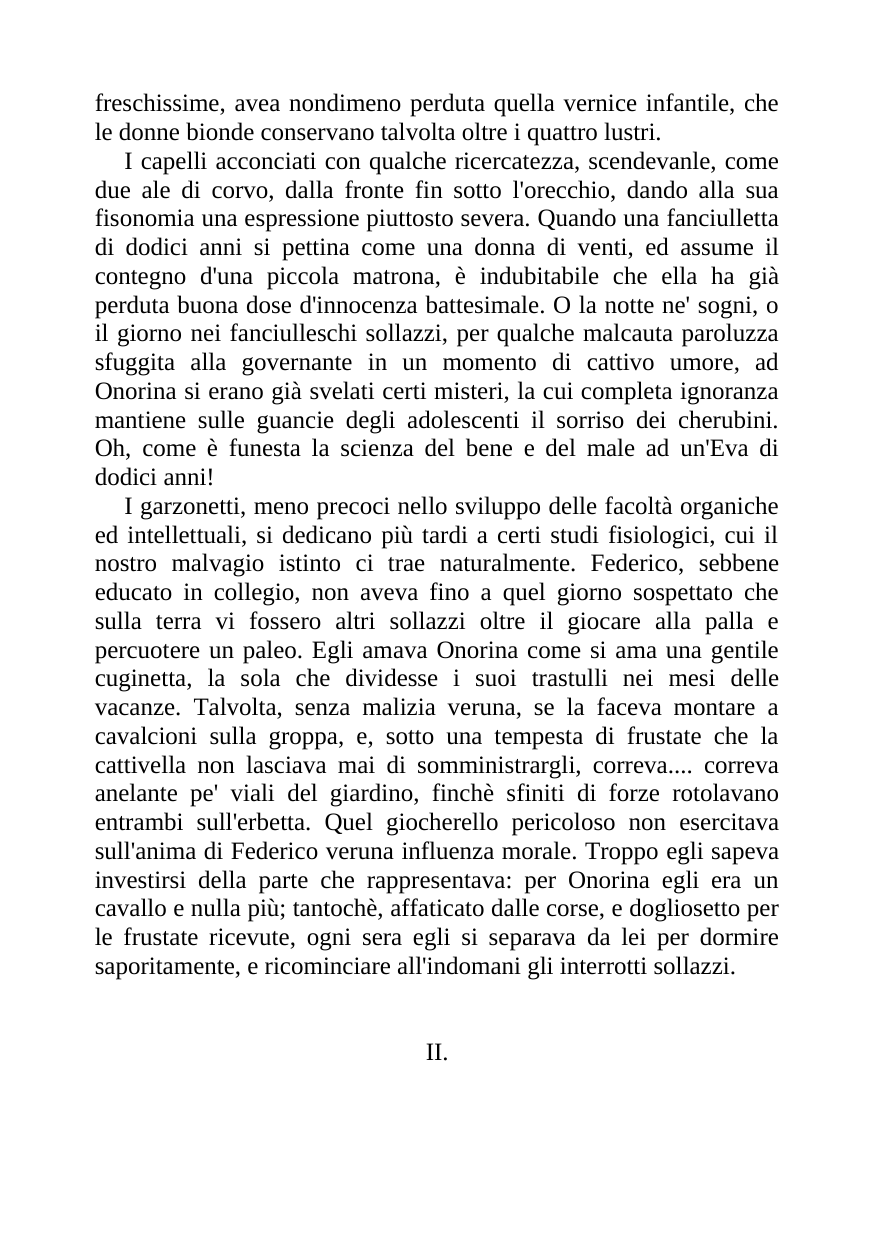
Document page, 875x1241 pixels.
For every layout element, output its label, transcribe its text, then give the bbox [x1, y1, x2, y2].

text I garzonetti, meno precoci nello sviluppo delle facoltà organiche ed intellettuali, si dedicano più tardi a certi studi fisiologici, cui il nostro malvagio istinto ci trae naturalmente. Federico, sebbene educato in collegio, non aveva fino a quel giorno sospettato che sulla terra vi fossero altri sollazzi oltre il giocare alla palla e percuotere un paleo. Egli amava Onorina come si ama una gentile cuginetta, la sola che dividesse i suoi trastulli nei mesi delle vacanze. Talvolta, senza malizia veruna, se la faceva montare a cavalcioni sulla groppa, e, sotto una tempesta di frustate che la cattivella non lasciava mai di somministrargli, correva.... correva anelante pe' viali del giardino, finchè sfiniti di forze rotolavano entrambi sull'erbetta. Quel giocherello pericoloso non esercitava sull'anima di Federico veruna influenza morale. Troppo egli sapeva investirsi della parte che rappresentava: per Onorina egli era un cavallo e nulla più; tantochè, affaticato dalle corse, e dogliosetto per le frustate ricevute, ogni sera egli si separava da lei per dormire saporitamente, e ricominciare all'indomani gli interrotti sollazzi. [94, 491, 779, 980]
text freschissime, avea nondimeno perduta quella vernice infantile, che le donne bionde conservano talvolta oltre i quattro lustri. [94, 88, 779, 146]
text I capelli acconciati con qualche ricercatezza, scendevanle, come due ale di corvo, dalla fronte fin sotto l'orecchio, dando alla sua fisonomia una espressione piuttosto severa. Quando una fanciulletta di dodici anni si pettina come una donna di venti, ed assume il contegno d'una piccola matrona, è indubitabile che ella ha già perduta buona dose d'innocenza battesimale. O la notte ne' sogni, o il giorno nei fanciulleschi sollazzi, per qualche malcauta paroluzza sfuggita alla governante in un momento di cattivo umore, ad Onorina si erano già svelati certi misteri, la cui completa ignoranza mantiene sulle guancie degli adolescenti il sorriso dei cherubini. Oh, come è funesta la scienza del bene e del male ad un'Eva di dodici anni! [94, 146, 779, 491]
text II. [94, 1037, 779, 1066]
